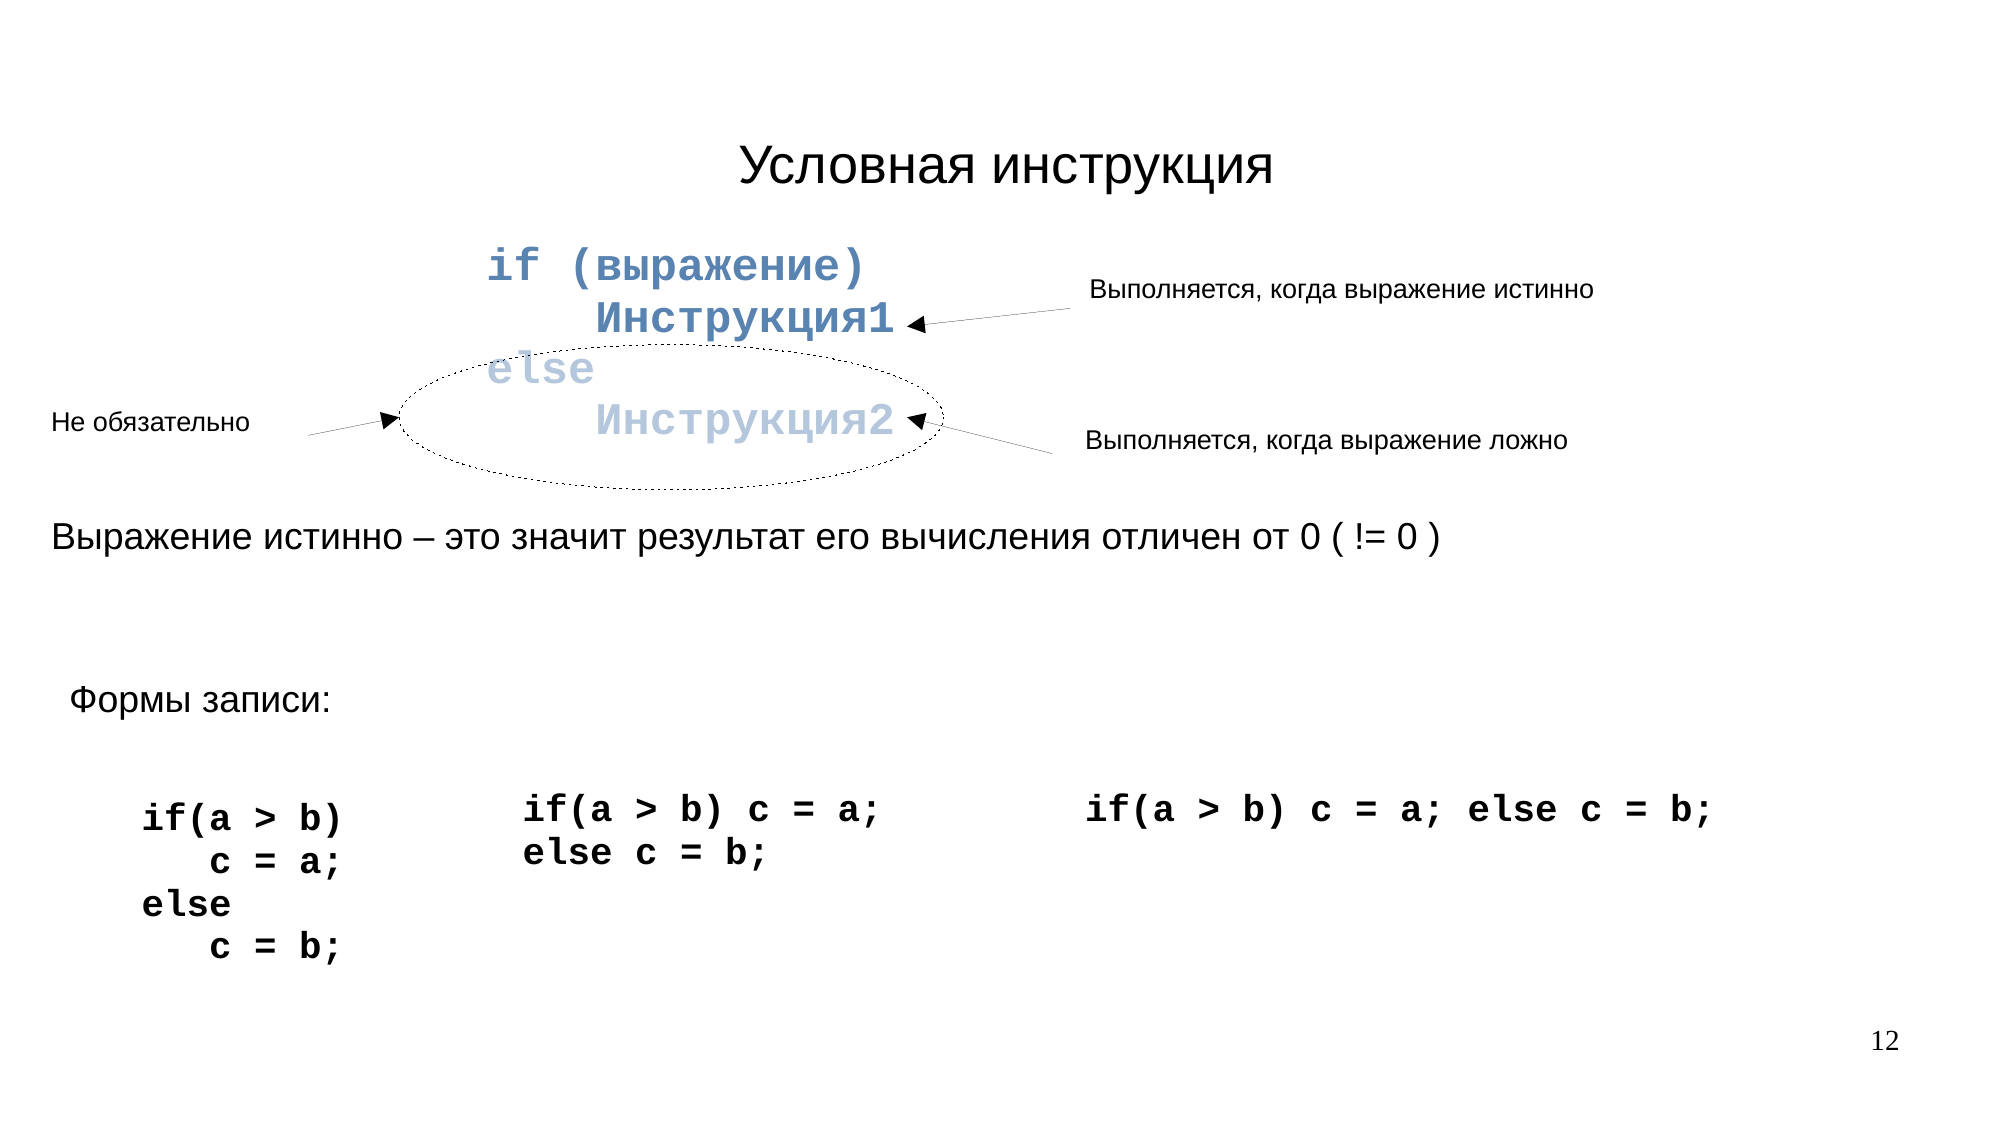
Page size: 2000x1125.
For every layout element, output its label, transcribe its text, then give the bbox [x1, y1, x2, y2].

text_box Не обязательно [36, 400, 363, 472]
text_box if(a > b) c = a; else c = b; [507, 783, 980, 911]
text_box Выражение истинно – это значит результат его вычисления отличен от 0 ( != 0 ) [36, 507, 1960, 586]
text_box Выполняется, когда выражение истинно [1074, 267, 1724, 327]
text_box Условная инструкция [54, 126, 1960, 236]
text_box if(a > b) c = a; else c = b; [1070, 783, 1905, 911]
text_box Формы записи: [54, 671, 1978, 749]
text_box if(a > b) c = a; else c = b; [126, 792, 418, 1016]
text_box if (выражение) Инструкция1 else Инструкция2 [471, 235, 980, 460]
text_box Выполняется, когда выражение ложно [1070, 417, 1760, 472]
